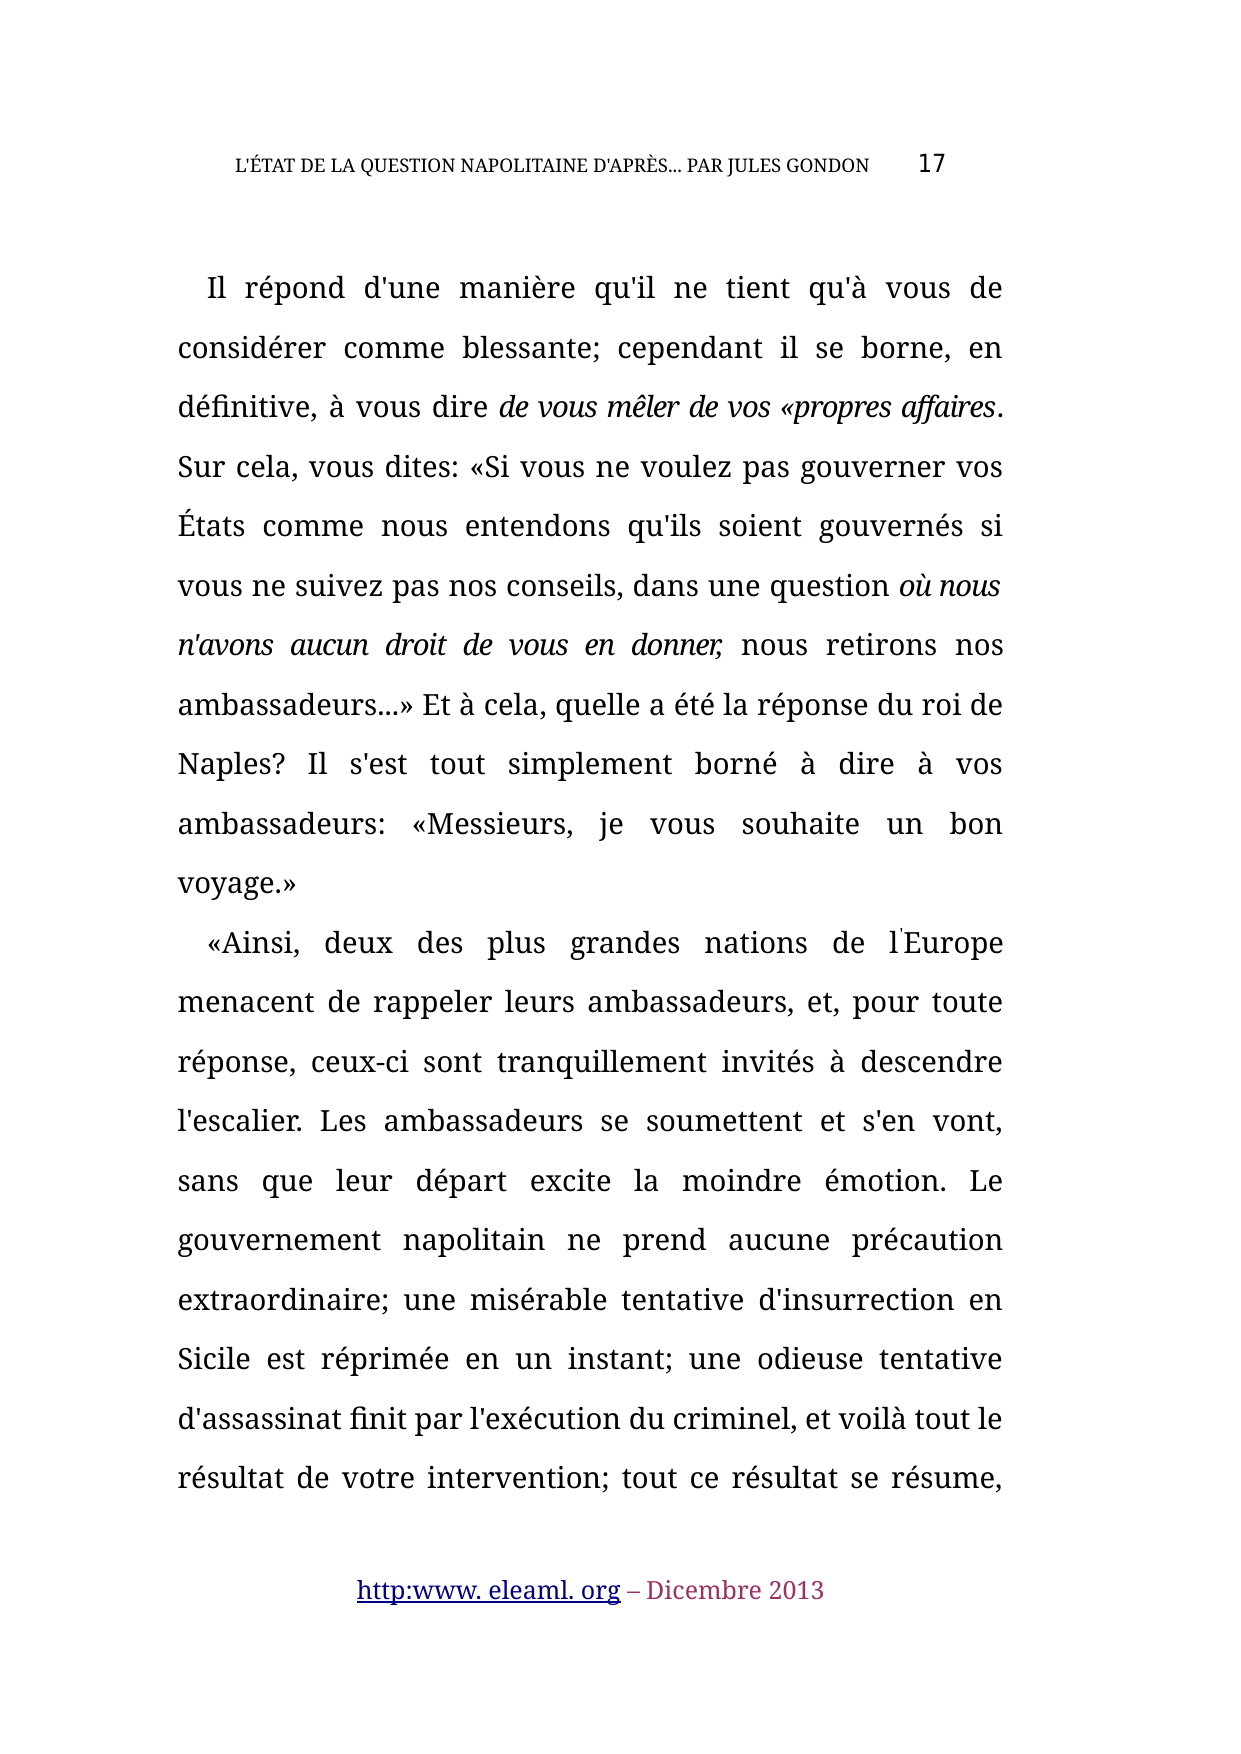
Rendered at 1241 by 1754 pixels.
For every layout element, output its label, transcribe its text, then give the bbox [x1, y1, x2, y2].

text «Ainsi, deux des plus grandes nations de l'Europe menacent de rappeler leurs ambassadeurs, et, pour toute réponse, ceux-ci sont tranquillement invités à descendre l'escalier. Les ambassadeurs se soumettent et s'en vont, sans que leur départ excite la moindre émotion. Le gouvernement napolitain ne prend aucune précaution extraordinaire; une misérable tentative d'insurrection en Sicile est réprimée en un instant; une odieuse tentative d'assassinat finit par l'exécution du criminel, et voilà tout le résultat de votre intervention; tout ce résultat se résume, [177, 922, 1004, 1497]
text Il répond d'une manière qu'il ne tient qu'à vous de considérer comme blessante; cependant il se borne, en définitive, à vous dire de vous mêler de vos «propres affaires. Sur cela, vous dites: «Si vous ne voulez pas gouverner vos États comme nous entendons qu'ils soient gouvernés si vous ne suivez pas nos conseils, dans une question où nous n'avons aucun droit de vous en donner, nous retirons nos ambassadeurs...» Et à cela, quelle a été la réponse du roi de Naples? Il s'est tout simplement borné à dire à vos ambassadeurs: «Messieurs, je vous souhaite un bon voyage.» [177, 268, 1004, 902]
